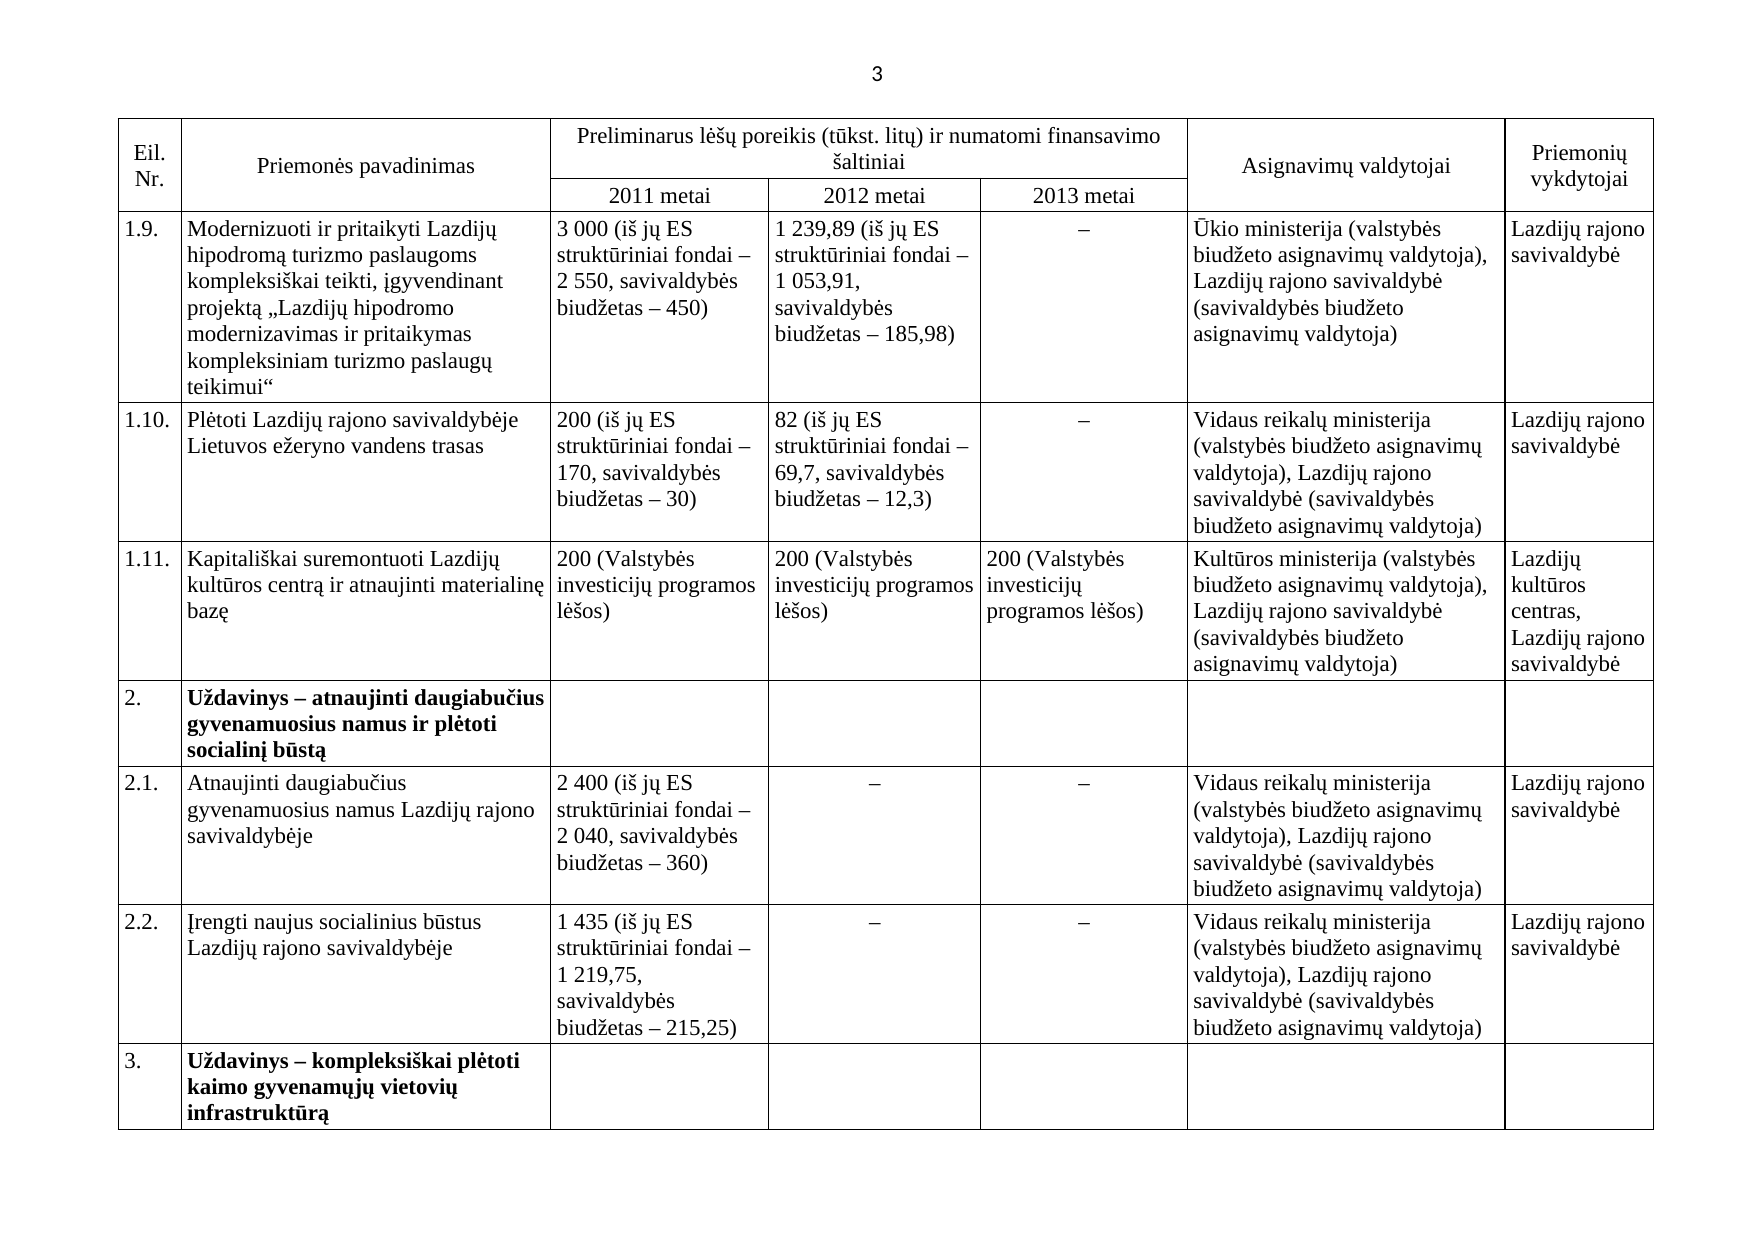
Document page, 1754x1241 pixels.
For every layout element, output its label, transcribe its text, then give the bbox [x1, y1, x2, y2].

table_cell 2.1. [119, 767, 181, 904]
table_cell Įrengti naujus socialinius būstus Lazdijų rajono savivaldybėje [182, 905, 550, 1043]
table_cell Lazdijų rajono savivaldybė [1506, 212, 1653, 402]
table_cell Atnaujinti daugiabučius gyvenamuosius namus Lazdijų rajono savivaldybėje [182, 767, 550, 904]
table_header Priemonių vykdytojai [1506, 119, 1653, 211]
table_cell 200 (Valstybės investicijų programos lėšos) [551, 542, 768, 679]
table_cell 1 239,89 (iš jų ES struktūriniai fondai – 1 053,91, savivaldybės biudžetas – 185,98) [769, 212, 980, 402]
table_cell [981, 1044, 1187, 1129]
table_cell Uždavinys – kompleksiškai plėtoti kaimo gyvenamųjų vietovių infrastruktūrą [182, 1044, 550, 1129]
table_cell Vidaus reikalų ministerija (valstybės biudžeto asignavimų valdytoja), Lazdijų rajono savivaldybė (savivaldybės biudžeto asignavimų valdytoja) [1188, 767, 1504, 904]
table_cell Lazdijų rajono savivaldybė [1506, 403, 1653, 541]
table_cell Vidaus reikalų ministerija (valstybės biudžeto asignavimų valdytoja), Lazdijų rajono savivaldybė (savivaldybės biudžeto asignavimų valdytoja) [1188, 905, 1504, 1043]
table_cell Vidaus reikalų ministerija (valstybės biudžeto asignavimų valdytoja), Lazdijų rajono savivaldybė (savivaldybės biudžeto asignavimų valdytoja) [1188, 403, 1504, 541]
table_cell – [981, 212, 1187, 402]
table_header Asignavimų valdytojai [1188, 119, 1504, 211]
table_cell Plėtoti Lazdijų rajono savivaldybėje Lietuvos ežeryno vandens trasas [182, 403, 550, 541]
table_cell [551, 1044, 768, 1129]
table_cell 2 400 (iš jų ES struktūriniai fondai – 2 040, savivaldybės biudžetas – 360) [551, 767, 768, 904]
table_cell 200 (iš jų ES struktūriniai fondai – 170, savivaldybės biudžetas – 30) [551, 403, 768, 541]
table_cell 2013 metai [981, 179, 1187, 211]
table_header Eil. Nr. [119, 119, 181, 211]
table_cell – [981, 403, 1187, 541]
table_header Preliminarus lėšų poreikis (tūkst. litų) ir numatomi finansavimo šaltiniai [551, 119, 1187, 178]
table_cell – [769, 905, 980, 1043]
table_cell [551, 681, 768, 766]
table_cell Kapitališkai suremontuoti Lazdijų kultūros centrą ir atnaujinti materialinę bazę [182, 542, 550, 679]
table_cell – [981, 767, 1187, 904]
table_cell Kultūros ministerija (valstybės biudžeto asignavimų valdytoja), Lazdijų rajono savivaldybė (savivaldybės biudžeto asignavimų valdytoja) [1188, 542, 1504, 679]
table_cell 2011 metai [551, 179, 768, 211]
table_cell 2.2. [119, 905, 181, 1043]
table_cell Lazdijų kultūros centras, Lazdijų rajono savivaldybė [1506, 542, 1653, 679]
table_cell Lazdijų rajono savivaldybė [1506, 767, 1653, 904]
table_cell 3. [119, 1044, 181, 1129]
table_cell [1188, 681, 1504, 766]
table_cell 3 000 (iš jų ES struktūriniai fondai – 2 550, savivaldybės biudžetas – 450) [551, 212, 768, 402]
table_cell [1188, 1044, 1504, 1129]
table_cell 200 (Valstybės investicijų programos lėšos) [769, 542, 980, 679]
table_cell Modernizuoti ir pritaikyti Lazdijų hipodromą turizmo paslaugoms kompleksiškai teikti, įgyvendinant projektą „Lazdijų hipodromo modernizavimas ir pritaikymas kompleksiniam turizmo paslaugų teikimui“ [182, 212, 550, 402]
table_header Priemonės pavadinimas [182, 119, 550, 211]
table_cell 1.11. [119, 542, 181, 679]
table_cell – [981, 905, 1187, 1043]
table_cell 200 (Valstybės investicijų programos lėšos) [981, 542, 1187, 679]
table_cell 1.10. [119, 403, 181, 541]
table_cell 2. [119, 681, 181, 766]
table_cell Ūkio ministerija (valstybės biudžeto asignavimų valdytoja), Lazdijų rajono savivaldybė (savivaldybės biudžeto asignavimų valdytoja) [1188, 212, 1504, 402]
table_cell [1506, 1044, 1653, 1129]
table_cell [1506, 681, 1653, 766]
table_cell 1 435 (iš jų ES struktūriniai fondai – 1 219,75, savivaldybės biudžetas – 215,25) [551, 905, 768, 1043]
table_cell [769, 681, 980, 766]
table_cell 1.9. [119, 212, 181, 402]
table_cell [981, 681, 1187, 766]
table_cell 82 (iš jų ES struktūriniai fondai – 69,7, savivaldybės biudžetas – 12,3) [769, 403, 980, 541]
table_cell Uždavinys – atnaujinti daugiabučius gyvenamuosius namus ir plėtoti socialinį būstą [182, 681, 550, 766]
table_cell [769, 1044, 980, 1129]
table_cell Lazdijų rajono savivaldybė [1506, 905, 1653, 1043]
table_cell 2012 metai [769, 179, 980, 211]
table_cell – [769, 767, 980, 904]
